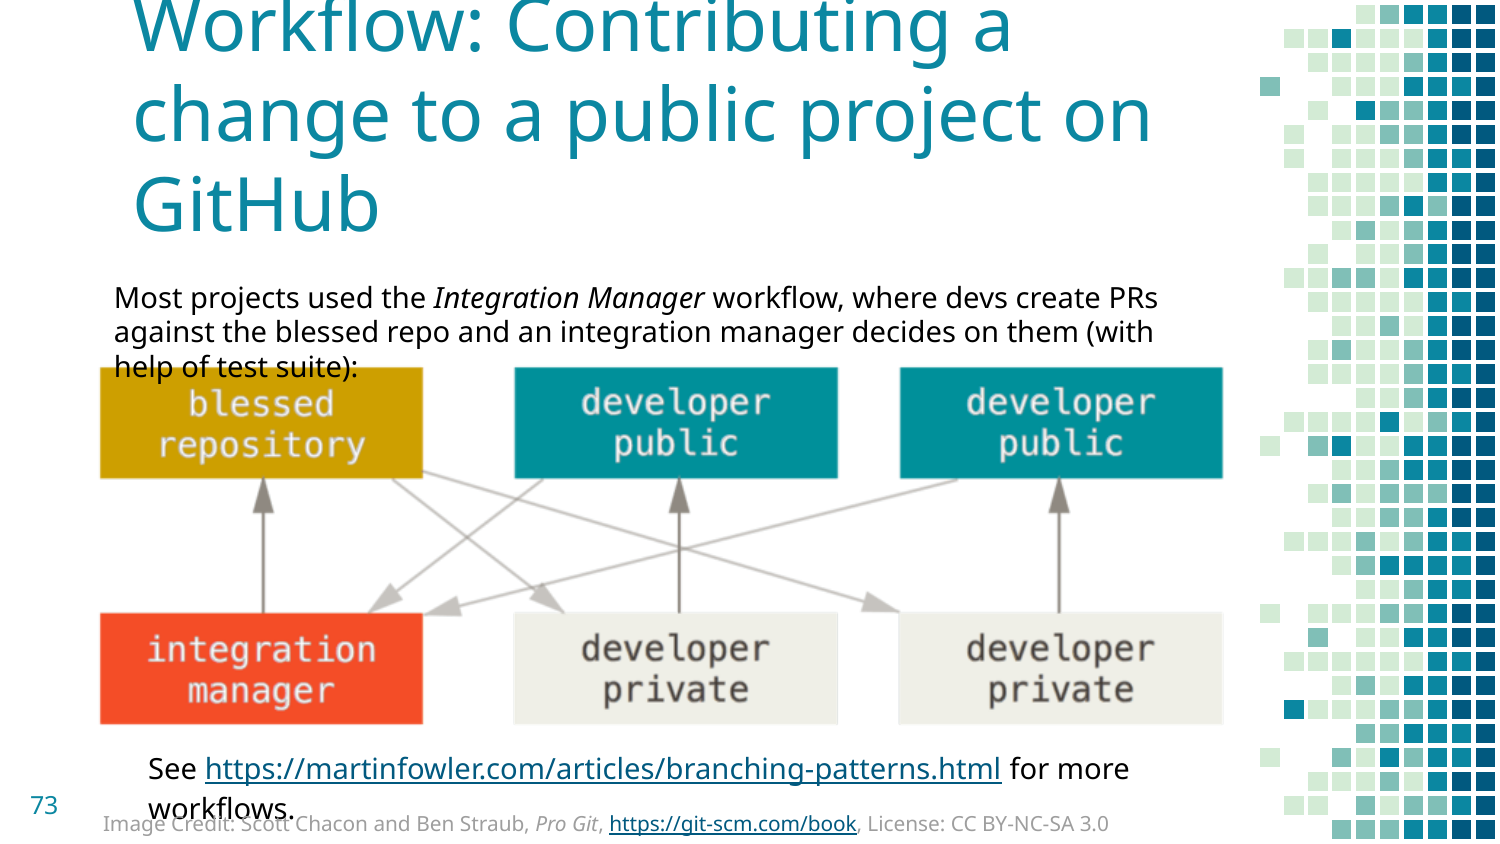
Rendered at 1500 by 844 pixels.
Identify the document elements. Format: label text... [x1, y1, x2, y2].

slide_number [15, 774, 105, 839]
text_box Image Credit: Scott Chacon and Ben Straub, Pro Git, https://git-scm.com/book, License: CC BY-NC-SA 3.0 [88, 795, 1171, 844]
text_box Most projects used the Integration Manager workflow, where devs create PRs against the blessed repo and an integration manager decides on them (with help of test suite): [98, 263, 1222, 399]
picture [80, 353, 1244, 742]
title Workflow: Contributing a change to a public project on GitHub [117, 121, 1227, 262]
text_box See https://martinfowler.com/articles/branching-patterns.html for more workflows. [133, 735, 1184, 841]
